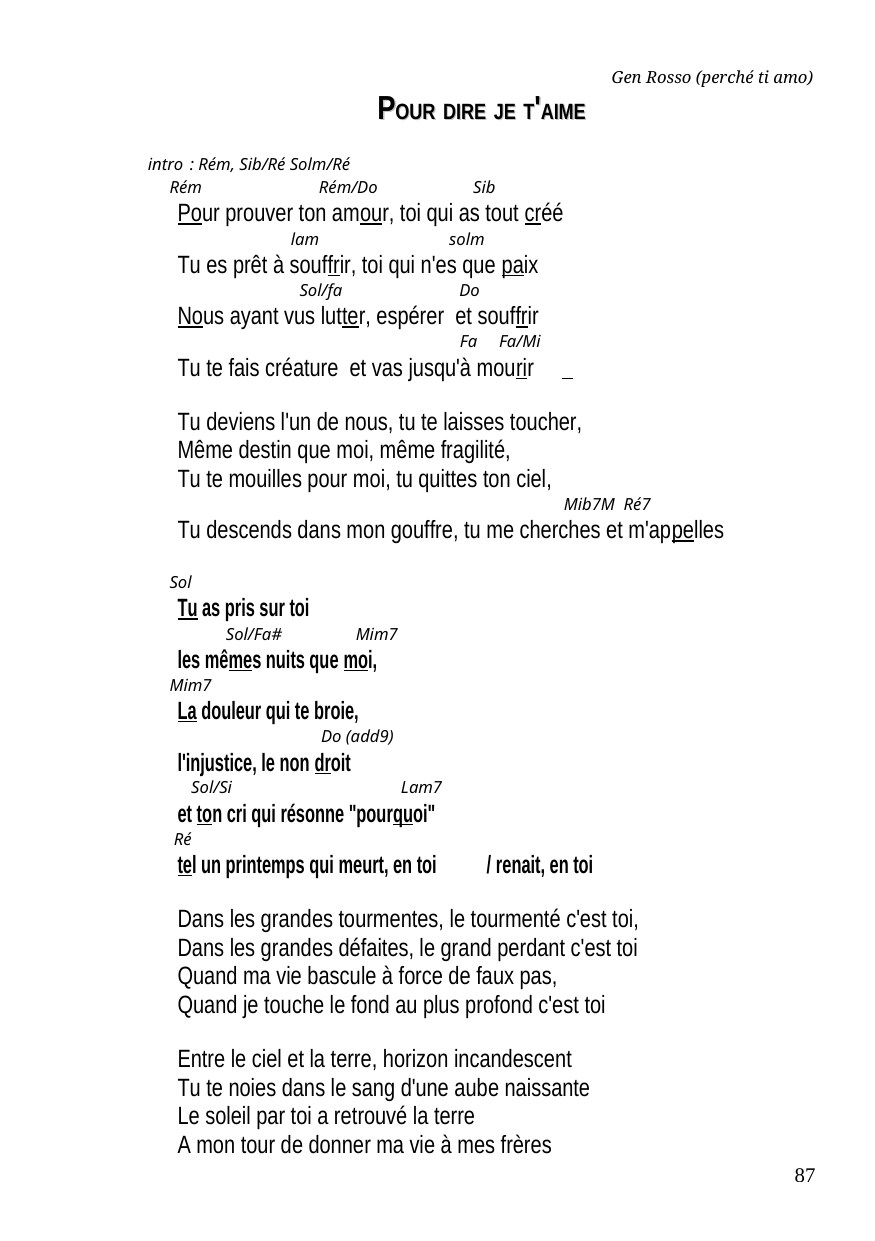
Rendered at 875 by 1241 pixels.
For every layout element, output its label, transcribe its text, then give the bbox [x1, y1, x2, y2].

text lam solm [148, 227, 815, 250]
text Sol [148, 571, 815, 593]
text Tu deviens l'un de nous, tu te laisses toucher, Même destin que moi, même fragilité, Tu te mouilles pour moi, tu quittes ton ciel, [177, 406, 815, 493]
text Pour prouver ton amour, toi qui as tout créé [177, 198, 815, 227]
text Dans les grandes tourmentes, le tourmenté c'est toi, Dans les grandes défaites, le grand perdant c'est toi Quand ma vie bascule à force de faux pas, Quand je touche le fond au plus profond c'est toi [177, 904, 815, 1019]
text Mim7 [148, 673, 815, 696]
text Tu es prêt à souffrir, toi qui n'es que paix [177, 250, 815, 278]
text Rém Rém/Do Sib [148, 176, 815, 198]
text tel un printemps qui meurt, en toi / renait, en toi [177, 850, 815, 879]
text l'injustice, le non droit [177, 747, 815, 776]
text Tu te fais créature et vas jusqu'à mourir [177, 353, 815, 381]
text La douleur qui te broie, [177, 696, 815, 725]
text Fa Fa/Mi [148, 330, 815, 353]
text Ré [148, 827, 815, 850]
text Sol/fa Do [148, 278, 815, 301]
text et ton cri qui résonne "pourquoi" [177, 799, 815, 827]
text Tu as pris sur toi [177, 593, 815, 622]
text les mêmes nuits que moi, [177, 645, 815, 673]
text Tu descends dans mon gouffre, tu me cherches et m'appelles [177, 515, 815, 544]
text intro : Rém, Sib/Ré Solm/Ré [148, 153, 815, 176]
subtitle Pour dire je t'aime [148, 88, 815, 126]
text Mib7M Ré7 [148, 493, 815, 515]
text Gen Rosso (perché ti amo) [148, 65, 815, 88]
text Nous ayant vus lutter, espérer et souffrir [177, 301, 815, 330]
text Entre le ciel et la terre, horizon incandescent Tu te noies dans le sang d'une aube naissante Le soleil par toi a retrouvé la terre A mon tour de donner ma vie à mes frères [177, 1044, 815, 1159]
text Sol/Fa# Mim7 [148, 622, 815, 645]
text Sol/Si Lam7 [148, 776, 815, 799]
text Do (add9) [148, 725, 815, 747]
